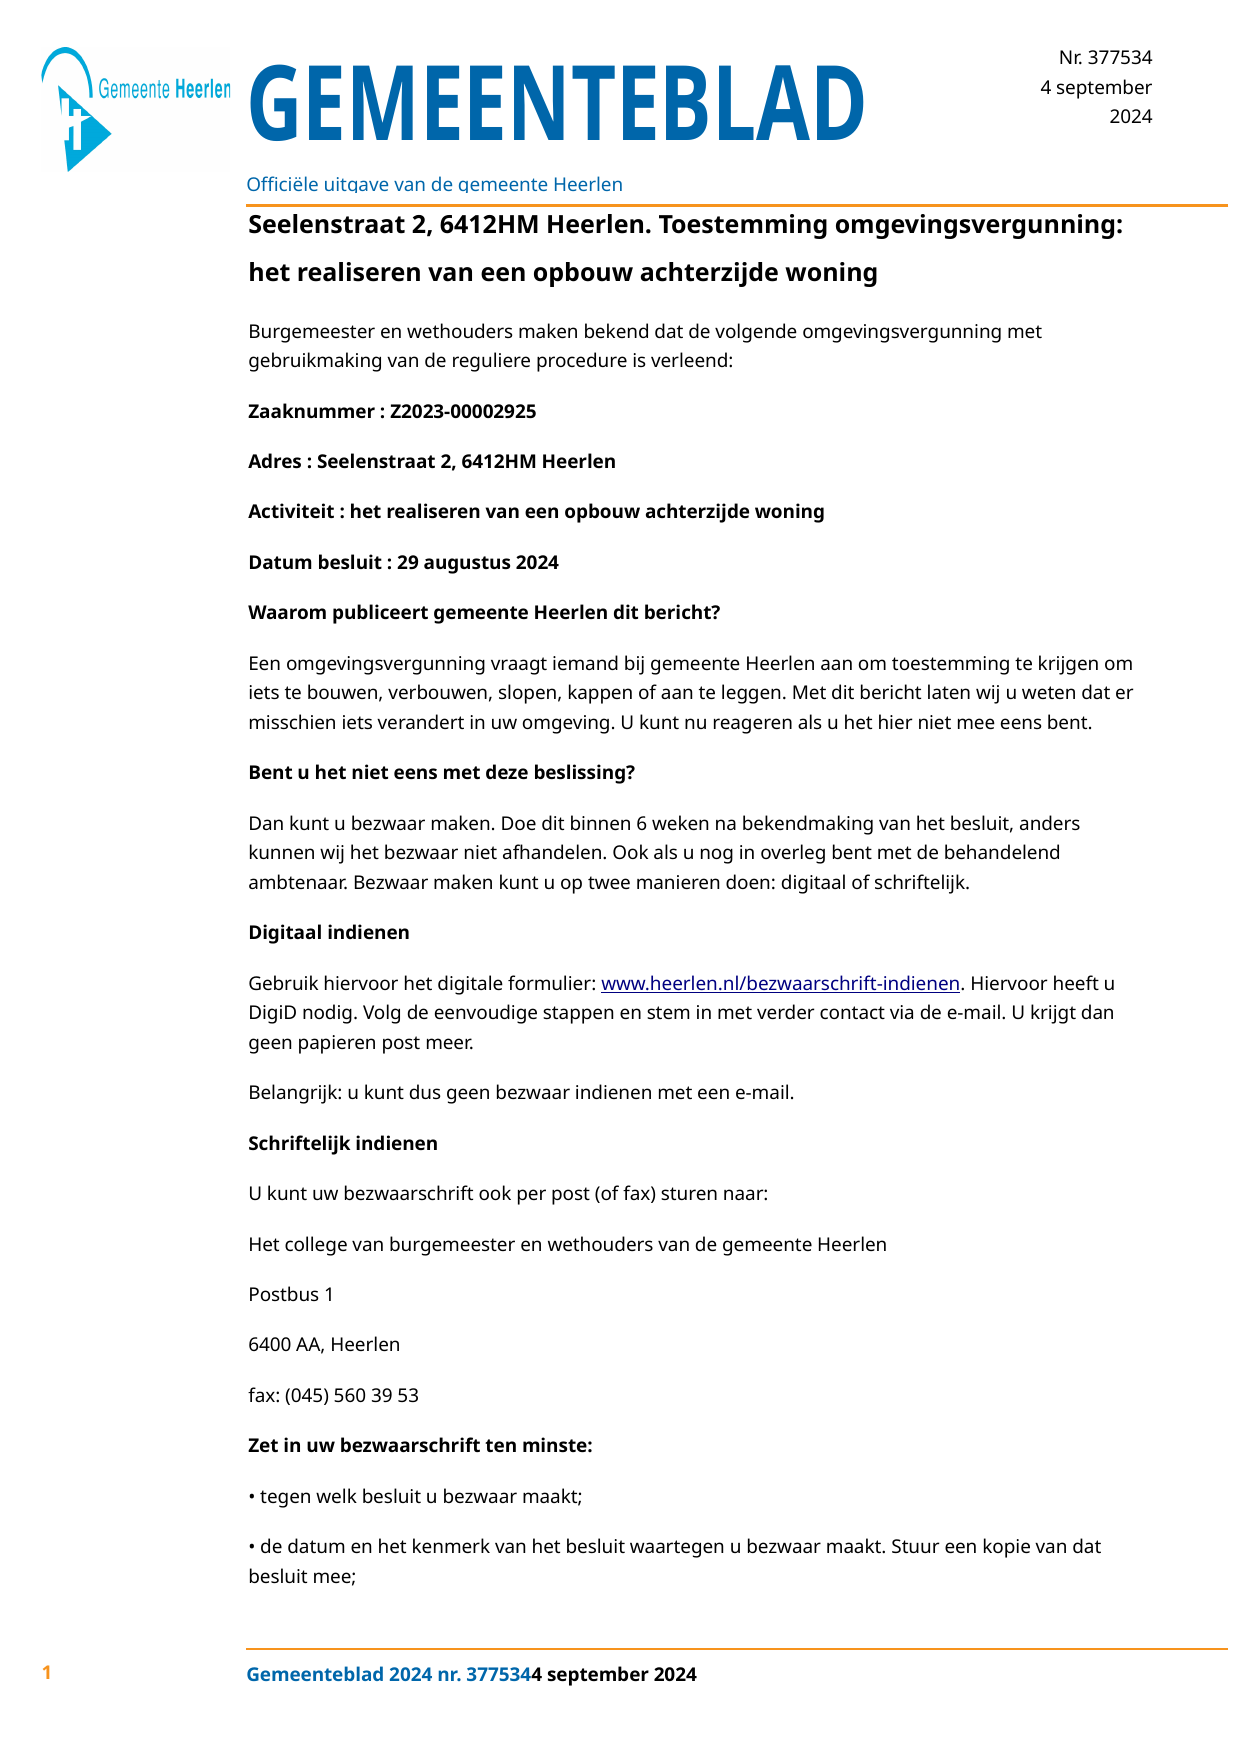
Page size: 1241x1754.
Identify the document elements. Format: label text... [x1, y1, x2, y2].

text Adres : Seelenstraat 2, 6412HM Heerlen [248, 448, 1152, 474]
text Belangrijk: u kunt dus geen bezwaar indienen met een e-mail. [248, 1079, 1152, 1105]
text • de datum en het kenmerk van het besluit waartegen u bezwaar maakt. Stuur een kopie van dat besluit mee; [248, 1533, 1152, 1589]
text Een omgevingsvergunning vraagt iemand bij gemeente Heerlen aan om toestemming te krijgen om iets te bouwen, verbouwen, slopen, kappen of aan te leggen. Met dit bericht laten wij u weten dat er misschien iets verandert in uw omgeving. U kunt nu reageren als u het hier niet mee eens bent. [248, 650, 1152, 735]
text Digitaal indienen [248, 919, 1152, 945]
picture [41, 47, 59, 70]
text Waarom publiceert gemeente Heerlen dit bericht? [248, 599, 1152, 625]
text • tegen welk besluit u bezwaar maakt; [248, 1483, 1152, 1509]
text Schriftelijk indienen [248, 1130, 1152, 1156]
text Bent u het niet eens met deze beslissing? [248, 759, 1152, 785]
picture [41, 47, 231, 172]
text Postbus 1 [248, 1281, 1152, 1307]
text Zet in uw bezwaarschrift ten minste: [248, 1432, 1152, 1458]
text 6400 AA, Heerlen [248, 1332, 1152, 1357]
text Seelenstraat 2, 6412HM Heerlen. Toestemming omgevingsvergunning: het realiseren van een opbouw achterzijde woning [248, 207, 1152, 288]
text fax: (045) 560 39 53 [248, 1382, 1152, 1408]
text Het college van burgemeester en wethouders van de gemeente Heerlen [248, 1231, 1152, 1257]
text Activiteit : het realiseren van een opbouw achterzijde woning [248, 499, 1152, 524]
text Gebruik hiervoor het digitale formulier: www.heerlen.nl/bezwaarschrift-indienen. Hiervoor heeft u DigiD nodig. Volg de eenvoudige stappen en stem in met verder contact via de e-mail. U krijgt dan geen papieren post meer. [248, 970, 1152, 1055]
text Burgemeester en wethouders maken bekend dat de volgende omgevingsvergunning met gebruikmaking van de reguliere procedure is verleend: [248, 318, 1152, 373]
text Datum besluit : 29 augustus 2024 [248, 549, 1152, 575]
text U kunt uw bezwaarschrift ook per post (of fax) sturen naar: [248, 1180, 1152, 1206]
text Dan kunt u bezwaar maken. Doe dit binnen 6 weken na bekendmaking van het besluit, anders kunnen wij het bezwaar niet afhandelen. Ook als u nog in overleg bent met de behandelend ambtenaar. Bezwaar maken kunt u op twee manieren doen: digitaal of schriftelijk. [248, 810, 1152, 895]
text Zaaknummer : Z2023-00002925 [248, 398, 1152, 424]
